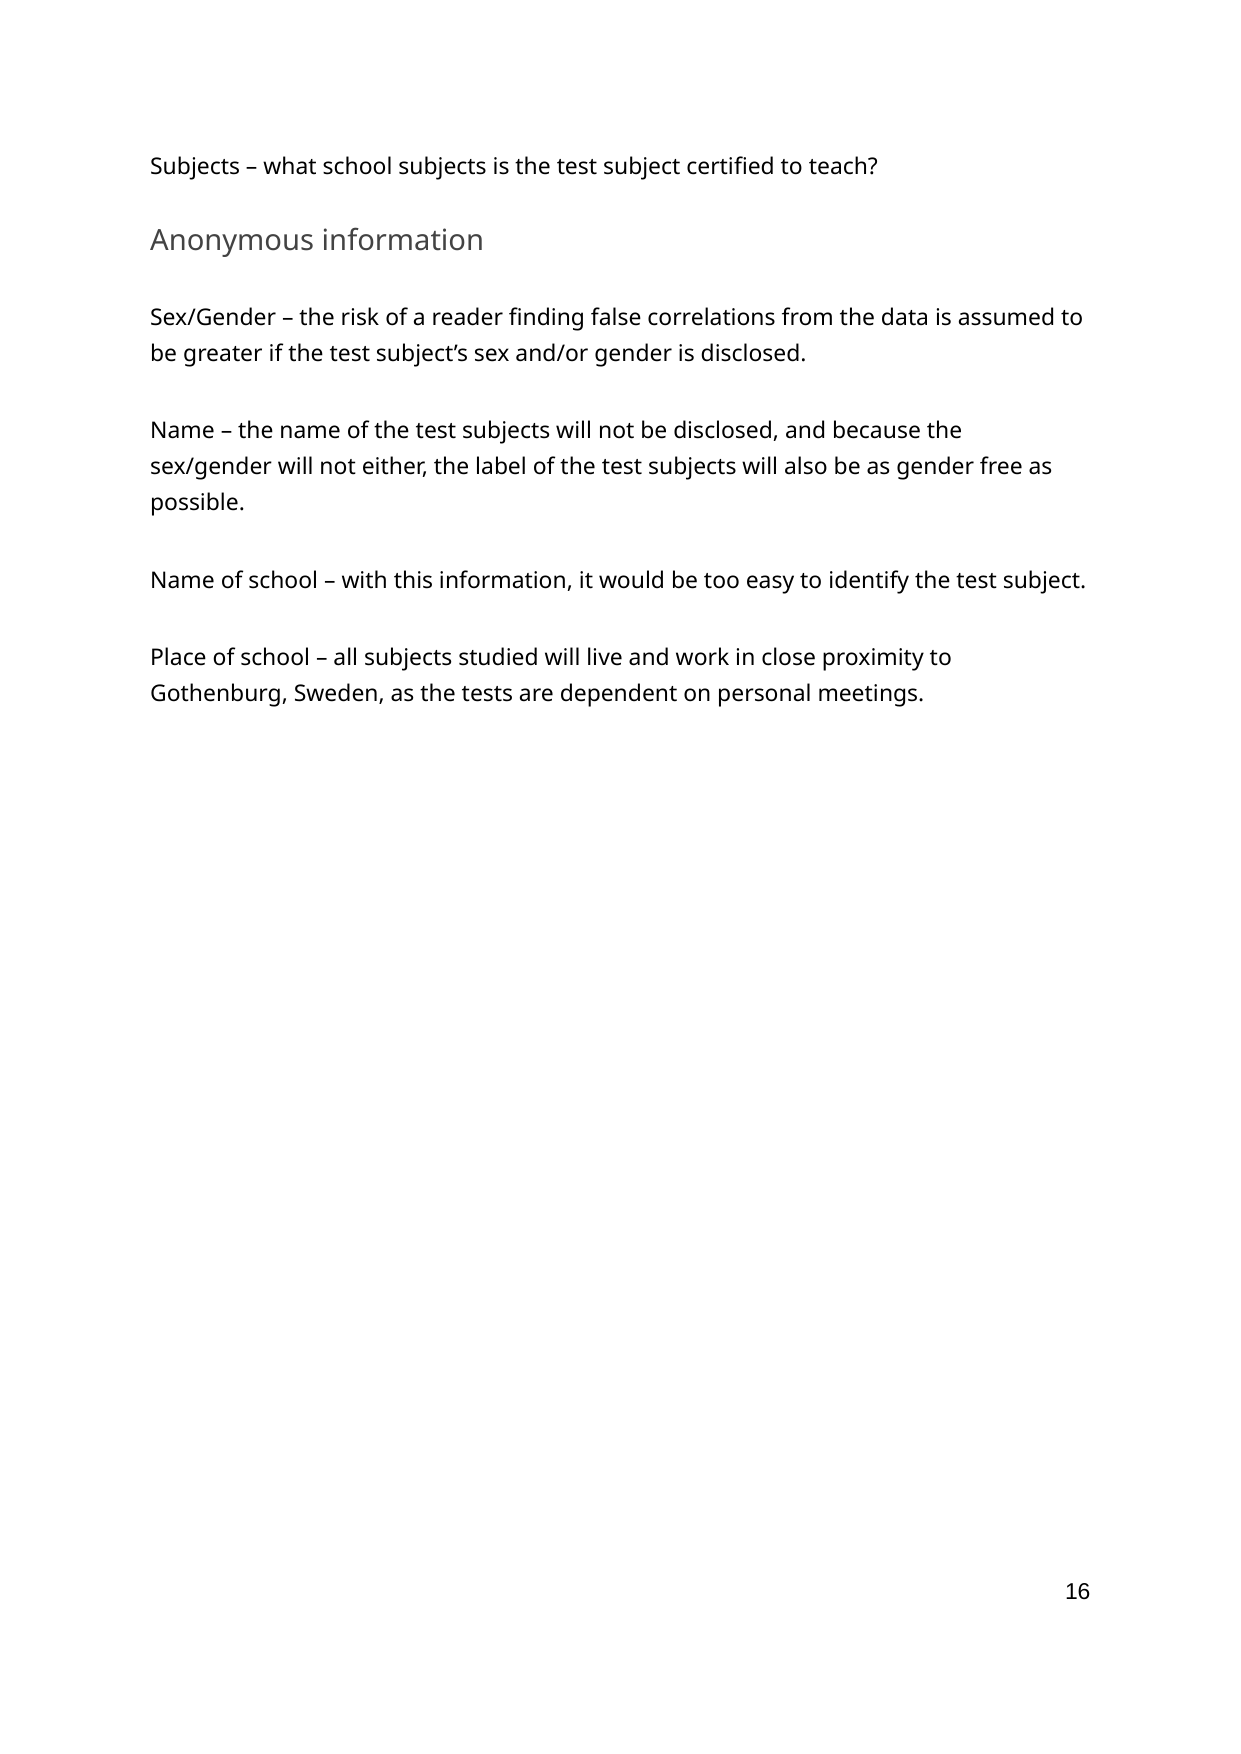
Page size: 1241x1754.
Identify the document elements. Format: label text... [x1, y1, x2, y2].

text Sex/Gender – the risk of a reader finding false correlations from the data is assumed to be greater if the test subject’s sex and/or gender is disclosed. [150, 301, 1090, 368]
text Subjects – what school subjects is the test subject certified to teach? [150, 150, 1090, 181]
subtitle Anonymous information [150, 219, 1090, 259]
text Name of school – with this information, it would be too easy to identify the test subject. [150, 564, 1090, 595]
text Name – the name of the test subjects will not be disclosed, and because the sex/gender will not either, the label of the test subjects will also be as gender free as possible. [150, 414, 1090, 517]
text Place of school – all subjects studied will live and work in close proximity to Gothenburg, Sweden, as the tests are dependent on personal meetings. [150, 641, 1090, 708]
